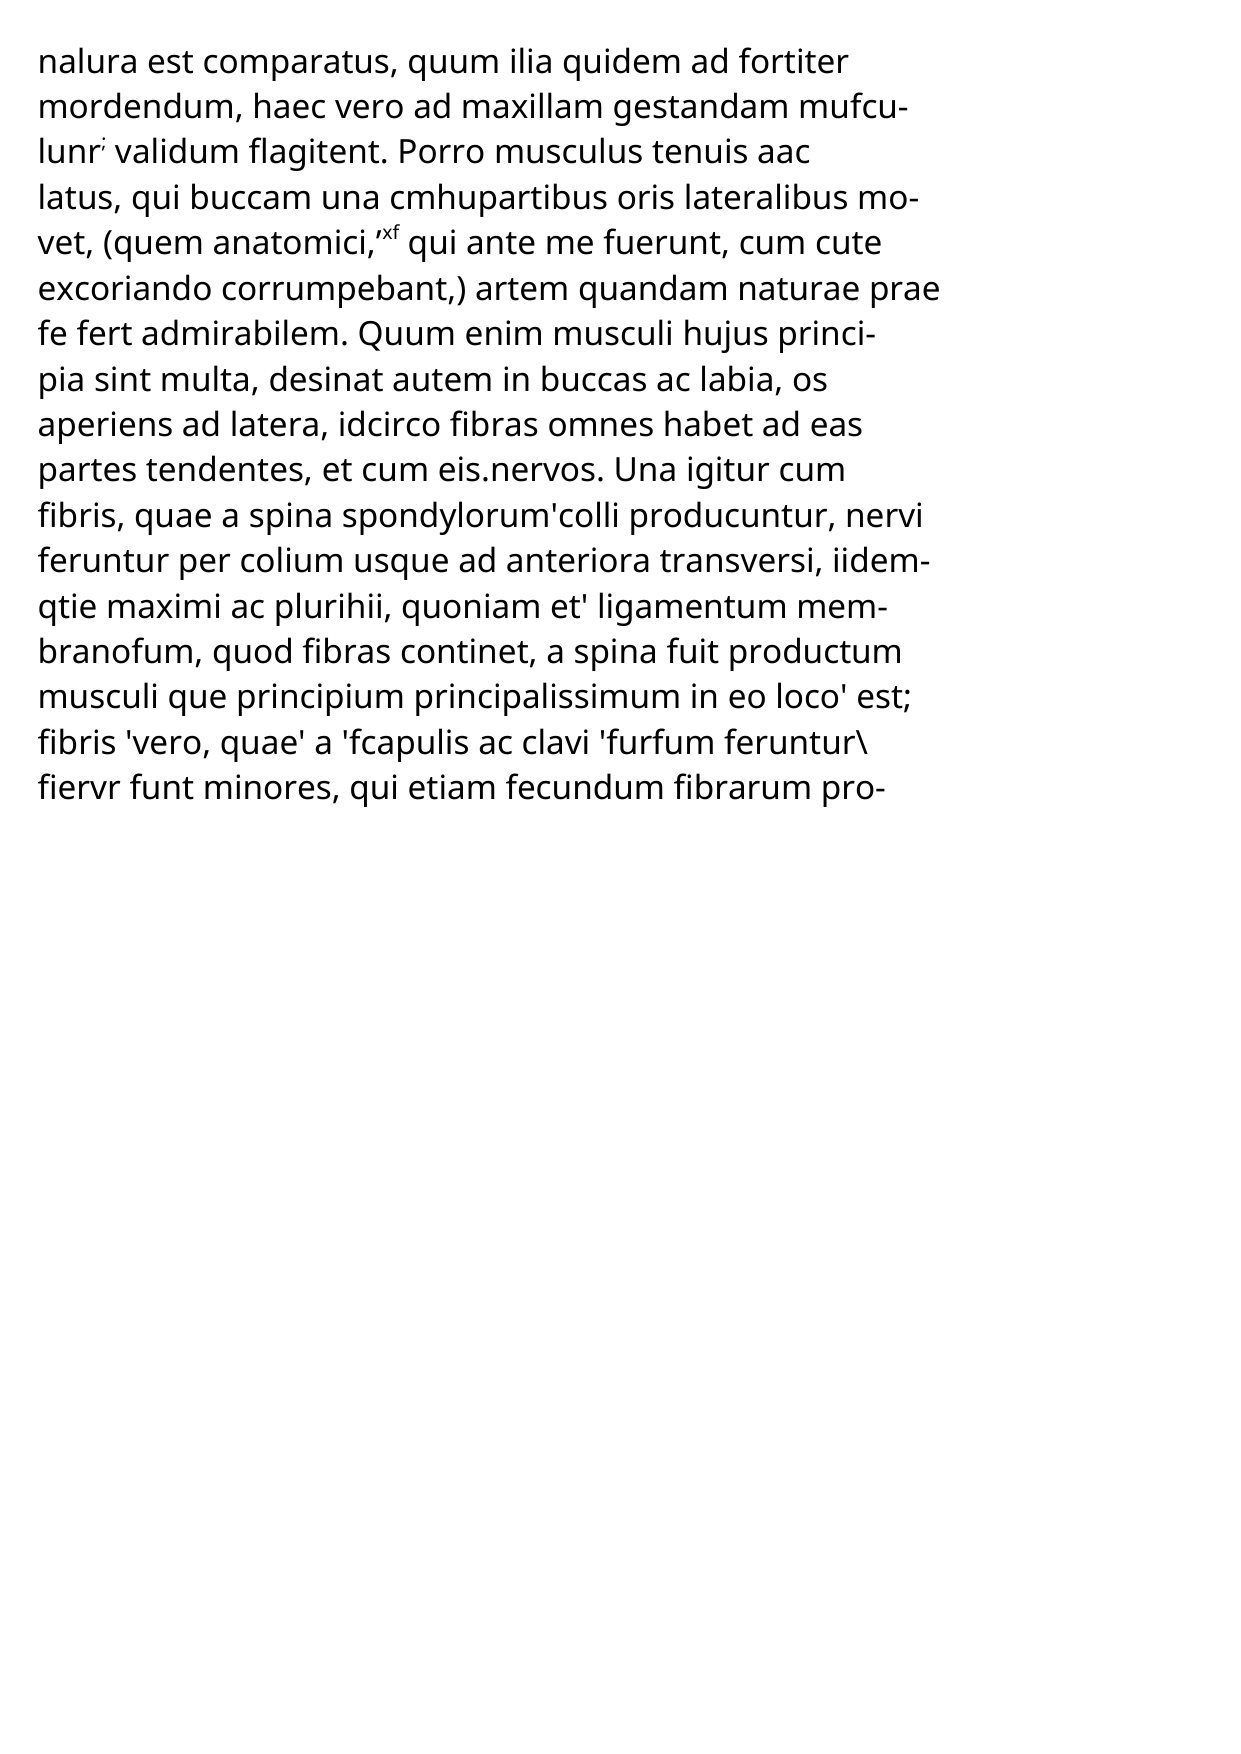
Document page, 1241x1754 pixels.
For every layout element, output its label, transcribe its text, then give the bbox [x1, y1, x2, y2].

text nalura est comparatus, quum ilia quidem ad fortiter mordendum, haec vero ad maxillam gestandam mufcu- lunr; validum flagitent. Porro musculus tenuis aac latus, qui buccam una cmhupartibus oris lateralibus mo- vet, (quem anatomici,’xf qui ante me fuerunt, cum cute excoriando corrumpebant,) artem quandam naturae prae fe fert admirabilem. Quum enim musculi hujus princi- pia sint multa, desinat autem in buccas ac labia, os aperiens ad latera, idcirco fibras omnes habet ad eas partes tendentes, et cum eis.nervos. Una igitur cum fibris, quae a spina spondylorum'colli producuntur, nervi feruntur per colium usque ad anteriora transversi, iidem- qtie maximi ac plurihii, quoniam et' ligamentum mem- branofum, quod fibras continet, a spina fuit productum musculi que principium principalissimum in eo loco' est; fibris 'vero, quae' a 'fcapulis ac clavi 'furfum feruntur\ fiervr funt minores, qui etiam fecundum fibrarum pro- [37, 37, 1203, 809]
